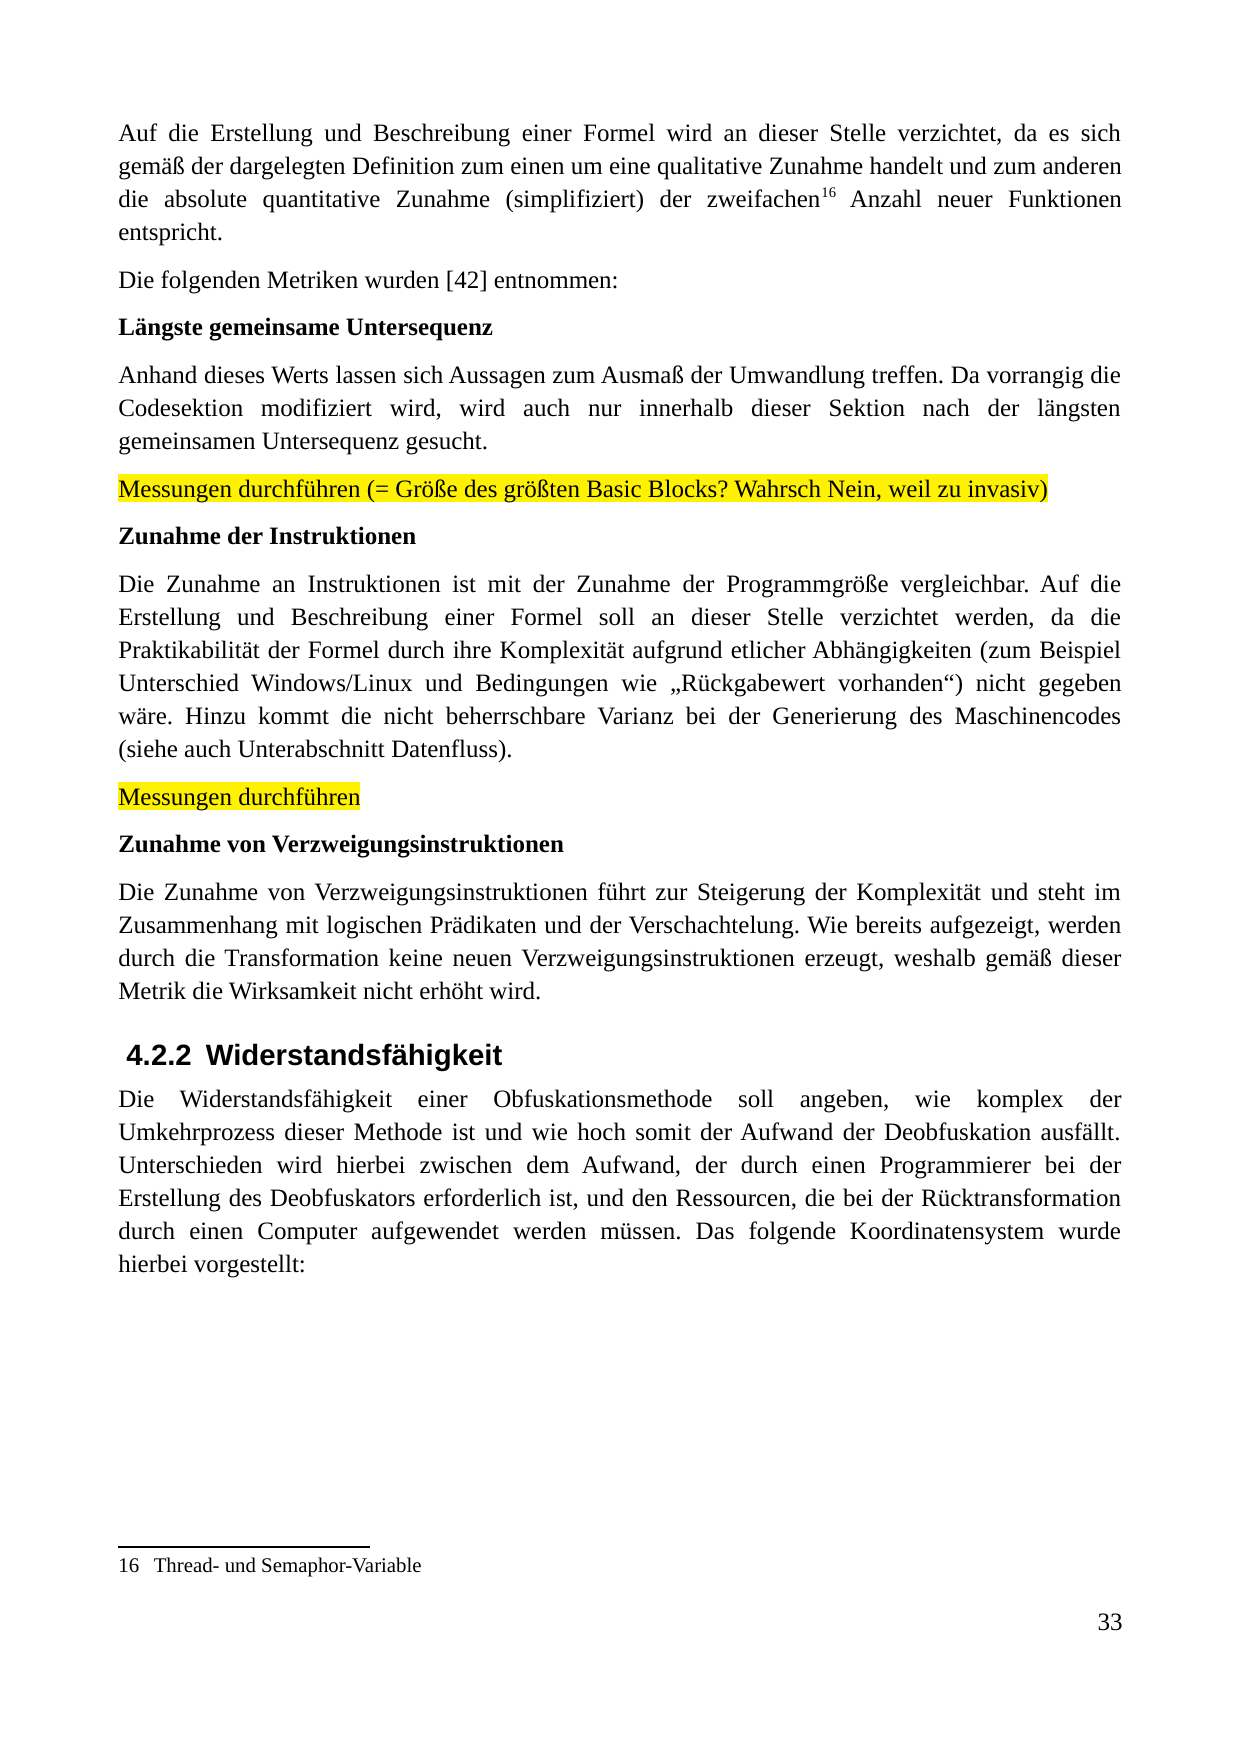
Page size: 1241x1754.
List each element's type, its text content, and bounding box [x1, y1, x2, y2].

text Längste gemeinsame Untersequenz [118, 312, 1122, 341]
subtitle Widerstandsfähigkeit [118, 1038, 1122, 1072]
text Messungen durchführen [118, 782, 1122, 810]
text Thread- und Semaphor-Variable [118, 1553, 1122, 1577]
text Messungen durchführen (= Größe des größten Basic Blocks? Wahrsch Nein, weil zu invasiv) [118, 474, 1122, 502]
text Die Widerstandsfähigkeit einer Obfuskationsmethode soll angeben, wie komplex der Umkehrprozess dieser Methode ist und wie hoch somit der Aufwand der Deobfuskation ausfällt. Unterschieden wird hierbei zwischen dem Aufwand, der durch einen Programmierer bei der Erstellung des Deobfuskators erforderlich ist, und den Ressourcen, die bei der Rücktransformation durch einen Computer aufgewendet werden müssen. Das folgende Koordinatensystem wurde hierbei vorgestellt: [118, 1084, 1122, 1278]
text Die folgenden Metriken wurden [42] entnommen: [118, 265, 1122, 293]
text Anhand dieses Werts lassen sich Aussagen zum Ausmaß der Umwandlung treffen. Da vorrangig die Codesektion modifiziert wird, wird auch nur innerhalb dieser Sektion nach der längsten gemeinsamen Untersequenz gesucht. [118, 360, 1122, 455]
text Zunahme von Verzweigungsinstruktionen [118, 829, 1122, 858]
text Auf die Erstellung und Beschreibung einer Formel wird an dieser Stelle verzichtet, da es sich gemäß der dargelegten Definition zum einen um eine qualitative Zunahme handelt und zum anderen die absolute quantitative Zunahme (simplifiziert) der zweifachen Anzahl neuer Funktionen entspricht. [118, 118, 1122, 246]
text Die Zunahme von Verzweigungsinstruktionen führt zur Steigerung der Komplexität und steht im Zusammenhang mit logischen Prädikaten und der Verschachtelung. Wie bereits aufgezeigt, werden durch die Transformation keine neuen Verzweigungsinstruktionen erzeugt, weshalb gemäß dieser Metrik die Wirksamkeit nicht erhöht wird. [118, 877, 1122, 1004]
text Die Zunahme an Instruktionen ist mit der Zunahme der Programmgröße vergleichbar. Auf die Erstellung und Beschreibung einer Formel soll an dieser Stelle verzichtet werden, da die Praktikabilität der Formel durch ihre Komplexität aufgrund etlicher Abhängigkeiten (zum Beispiel Unterschied Windows/Linux und Bedingungen wie „Rückgabewert vorhanden“) nicht gegeben wäre. Hinzu kommt die nicht beherrschbare Varianz bei der Generierung des Maschinencodes (siehe auch Unterabschnitt Datenfluss). [118, 569, 1122, 763]
text Zunahme der Instruktionen [118, 521, 1122, 550]
